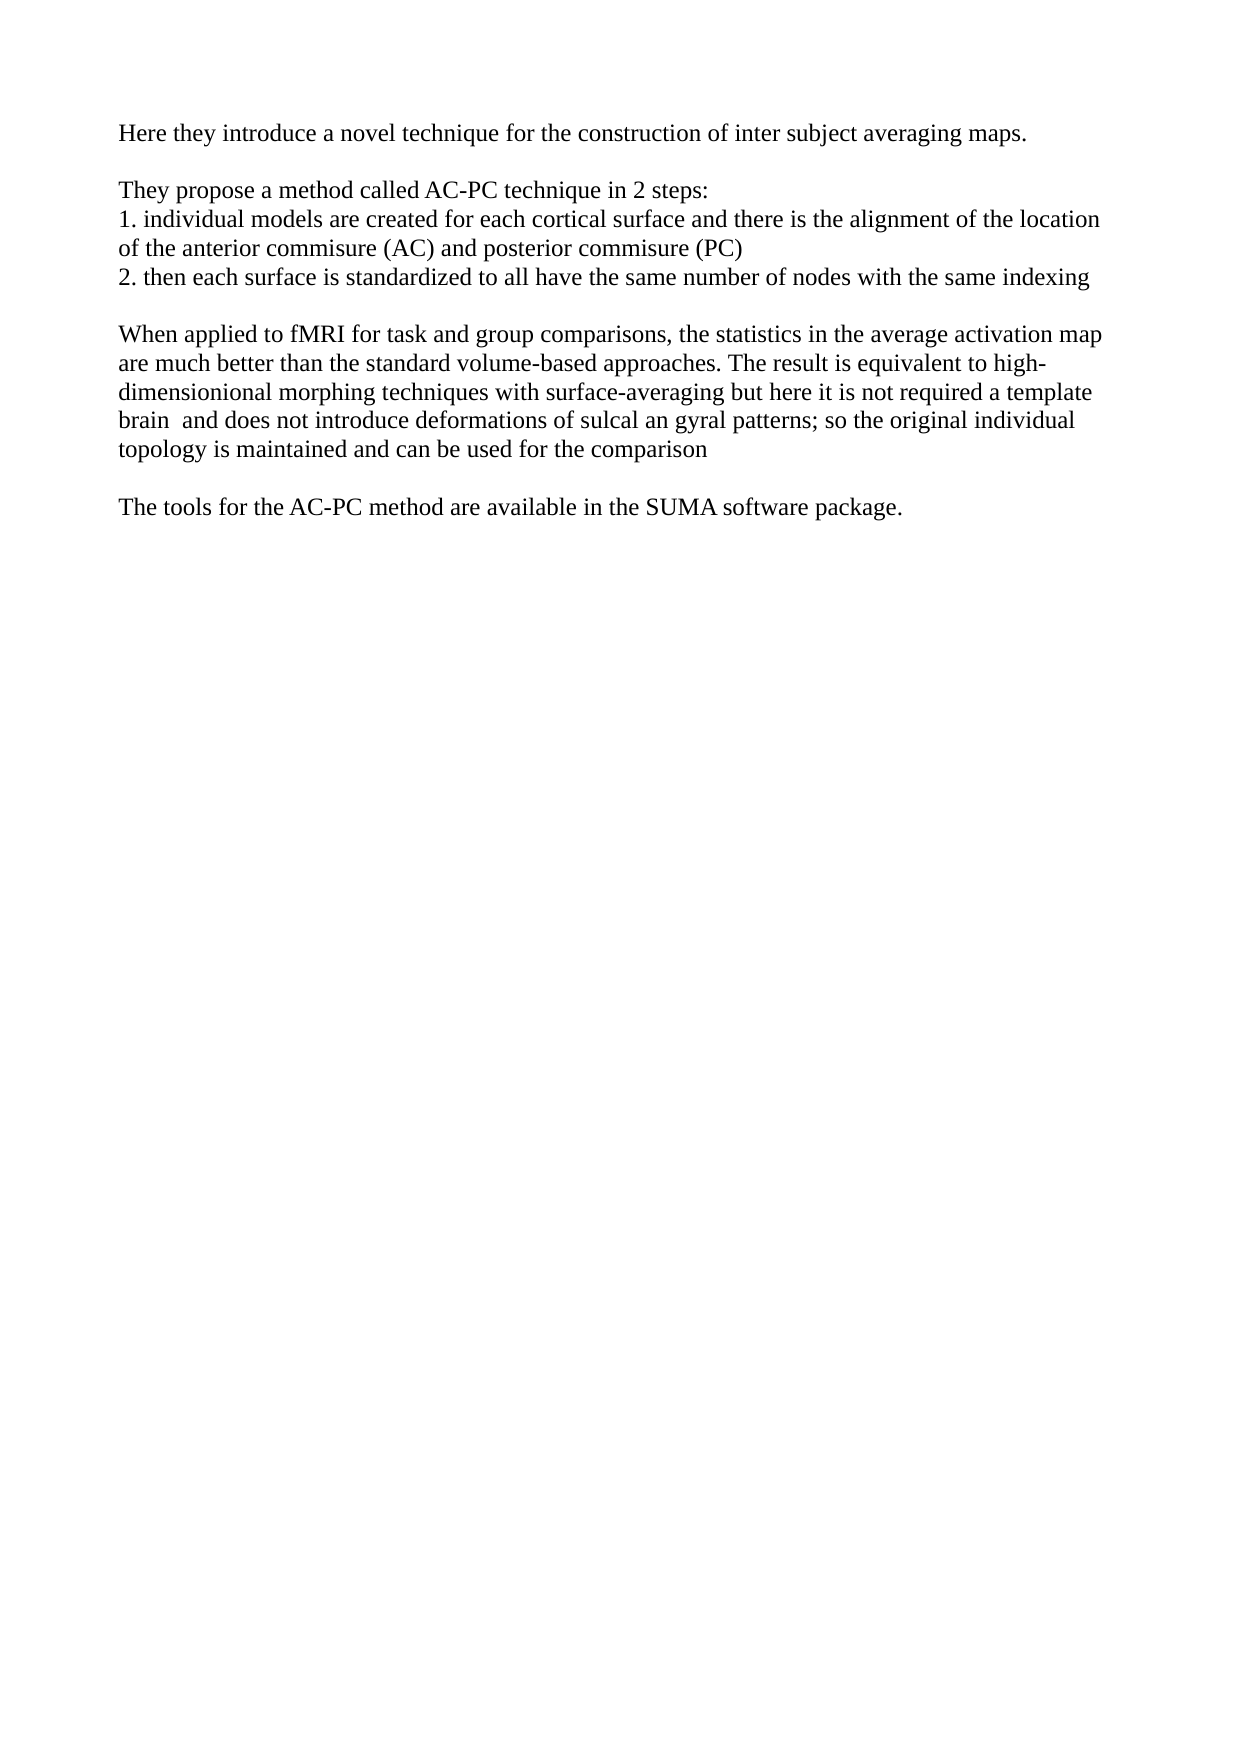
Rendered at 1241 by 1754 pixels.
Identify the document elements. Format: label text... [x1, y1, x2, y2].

text 2. then each surface is standardized to all have the same number of nodes with the same indexing [118, 262, 1122, 291]
text When applied to fMRI for task and group comparisons, the statistics in the average activation map are much better than the standard volume-based approaches. The result is equivalent to high-dimensionional morphing techniques with surface-averaging but here it is not required a template brain and does not introduce deformations of sulcal an gyral patterns; so the original individual topology is maintained and can be used for the comparison [118, 319, 1122, 463]
text Here they introduce a novel technique for the construction of inter subject averaging maps. [118, 118, 1122, 147]
text They propose a method called AC-PC technique in 2 steps: [118, 176, 1122, 204]
text 1. individual models are created for each cortical surface and there is the alignment of the location of the anterior commisure (AC) and posterior commisure (PC) [118, 204, 1122, 262]
text The tools for the AC-PC method are available in the SUMA software package. [118, 492, 1122, 521]
